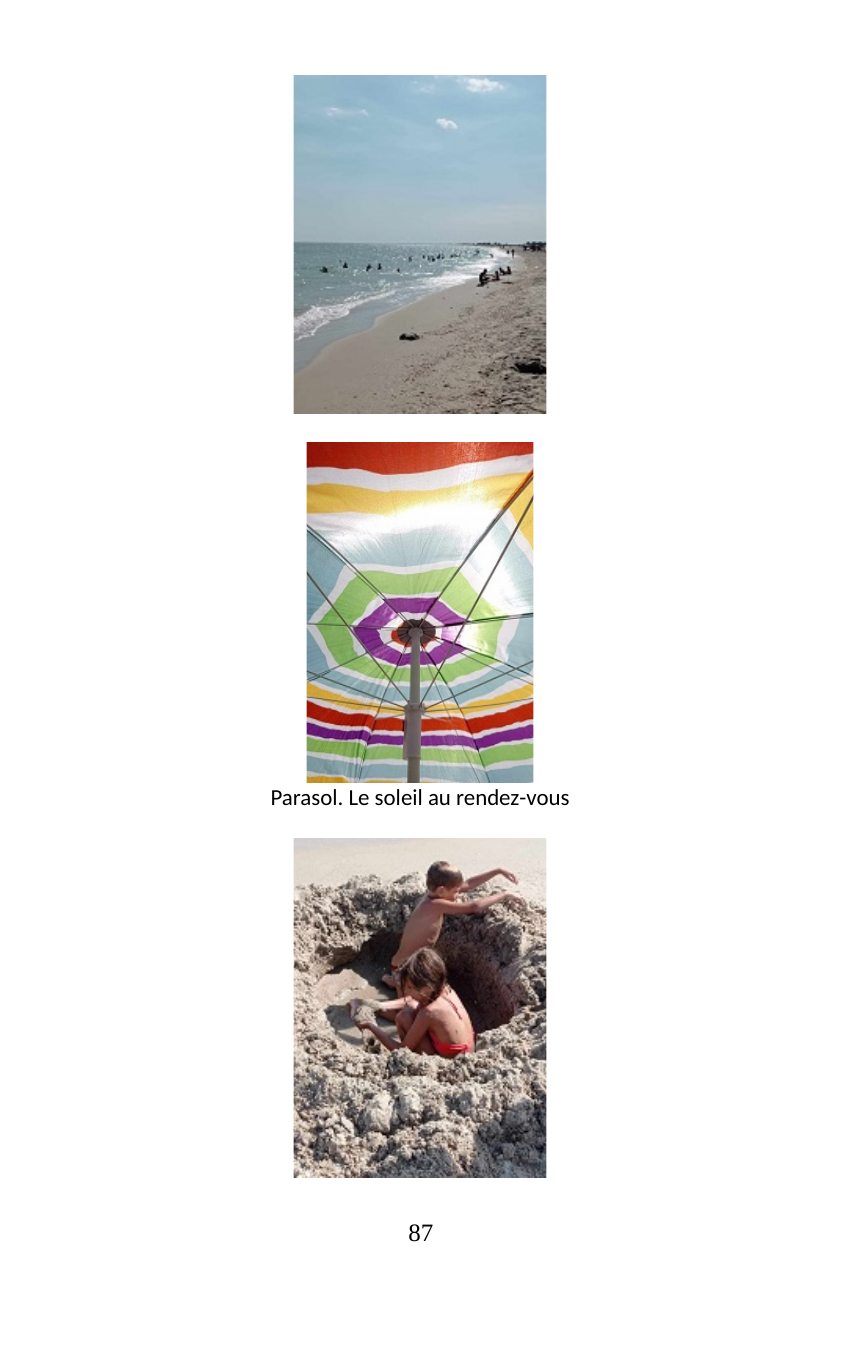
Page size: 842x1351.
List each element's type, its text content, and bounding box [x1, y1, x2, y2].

table_cell [118, 839, 722, 1206]
table_cell Parasol. Le soleil au rendez-vous [118, 443, 722, 839]
table_cell [118, 75, 722, 443]
